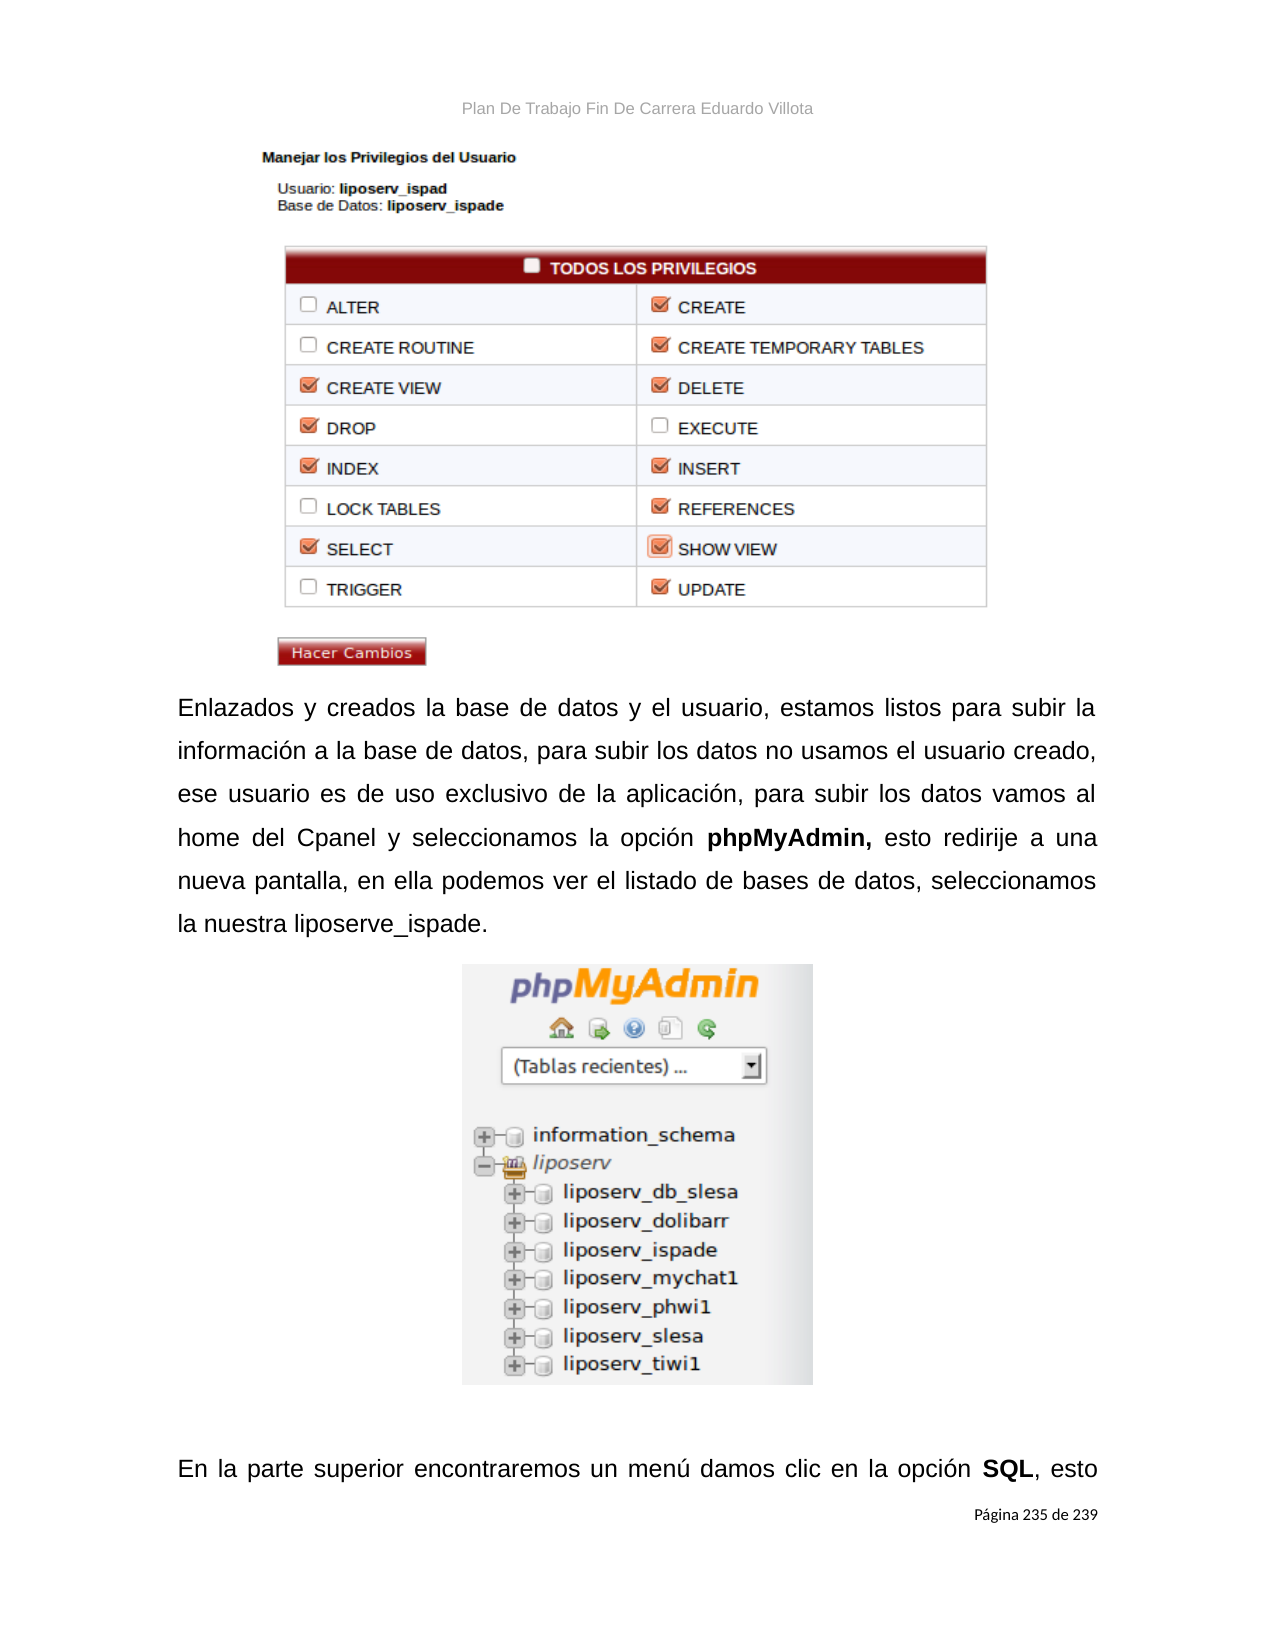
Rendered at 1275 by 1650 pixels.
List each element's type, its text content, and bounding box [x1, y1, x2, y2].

text En la parte superior encontraremos un menú damos clic en la opción SQL, esto [177, 1454, 1098, 1483]
text Enlazados y creados la base de datos y el usuario, estamos listos para subir la información a la base de datos, para subir los datos no usamos el usuario creado, ese usuario es de uso exclusivo de la aplicación, para subir los datos vamos al home del Cpanel y seleccionamos la opción phpMyAdmin, esto redirije a una nueva pantalla, en ella podemos ver el listado de bases de datos, seleccionamos la nuestra liposerve_ispade. [177, 690, 1098, 938]
picture [462, 964, 813, 1385]
picture [244, 147, 1031, 679]
